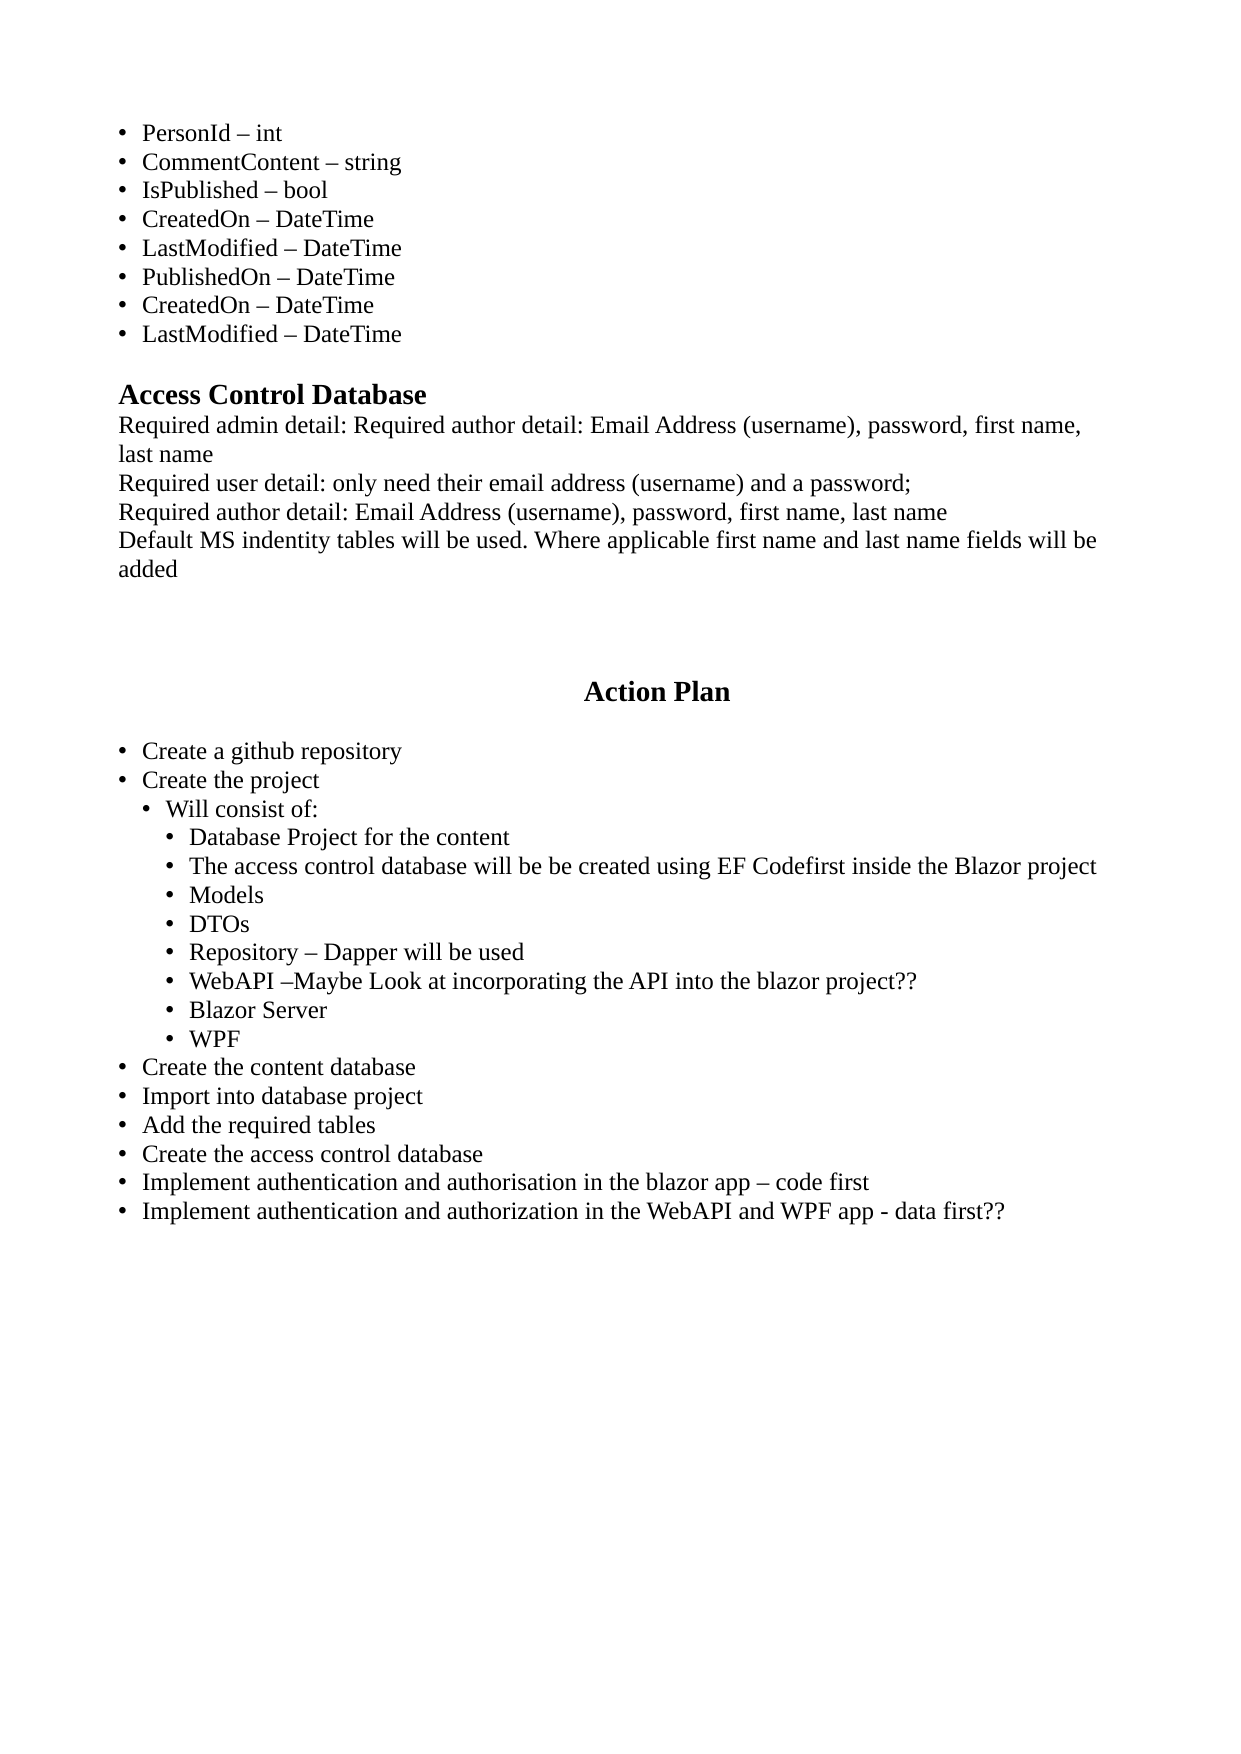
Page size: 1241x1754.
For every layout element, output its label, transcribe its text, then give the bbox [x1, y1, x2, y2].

text Access Control Database [118, 377, 1122, 410]
list IsPublished – bool [118, 176, 1122, 204]
list LastModified – DateTime [118, 233, 1122, 262]
list CreatedOn – DateTime [118, 204, 1122, 233]
list Models [165, 880, 1122, 909]
list Implement authentication and authorisation in the blazor app – code first [118, 1167, 1122, 1196]
list CommentContent – string [118, 147, 1122, 176]
list WPF [165, 1024, 1122, 1052]
list Implement authentication and authorization in the WebAPI and WPF app - data first?? [118, 1196, 1122, 1225]
text Default MS indentity tables will be used. Where applicable first name and last name fields will be added [118, 525, 1122, 583]
text Required author detail: Email Address (username), password, first name, last name [118, 497, 1122, 525]
list Will consist of: [142, 794, 1122, 822]
list PersonId – int [118, 118, 1122, 147]
list Create a github repository [118, 736, 1122, 765]
list Import into database project [118, 1081, 1122, 1110]
list Create the project [118, 765, 1122, 794]
list Create the content database [118, 1052, 1122, 1081]
list CreatedOn – DateTime [118, 291, 1122, 319]
list PublishedOn – DateTime [118, 262, 1122, 291]
text Required admin detail: Required author detail: Email Address (username), password, first name, last name [118, 410, 1122, 468]
list DTOs [165, 909, 1122, 937]
list Add the required tables [118, 1110, 1122, 1139]
text Required user detail: only need their email address (username) and a password; [118, 468, 1122, 497]
text Action Plan [192, 674, 1122, 707]
list Database Project for the content [165, 822, 1122, 851]
list Create the access control database [118, 1139, 1122, 1167]
list Blazor Server [165, 995, 1122, 1024]
list WebAPI –Maybe Look at incorporating the API into the blazor project?? [165, 966, 1122, 995]
list LastModified – DateTime [118, 319, 1122, 348]
list Repository – Dapper will be used [165, 937, 1122, 966]
list The access control database will be be created using EF Codefirst inside the Blazor project [165, 851, 1122, 880]
